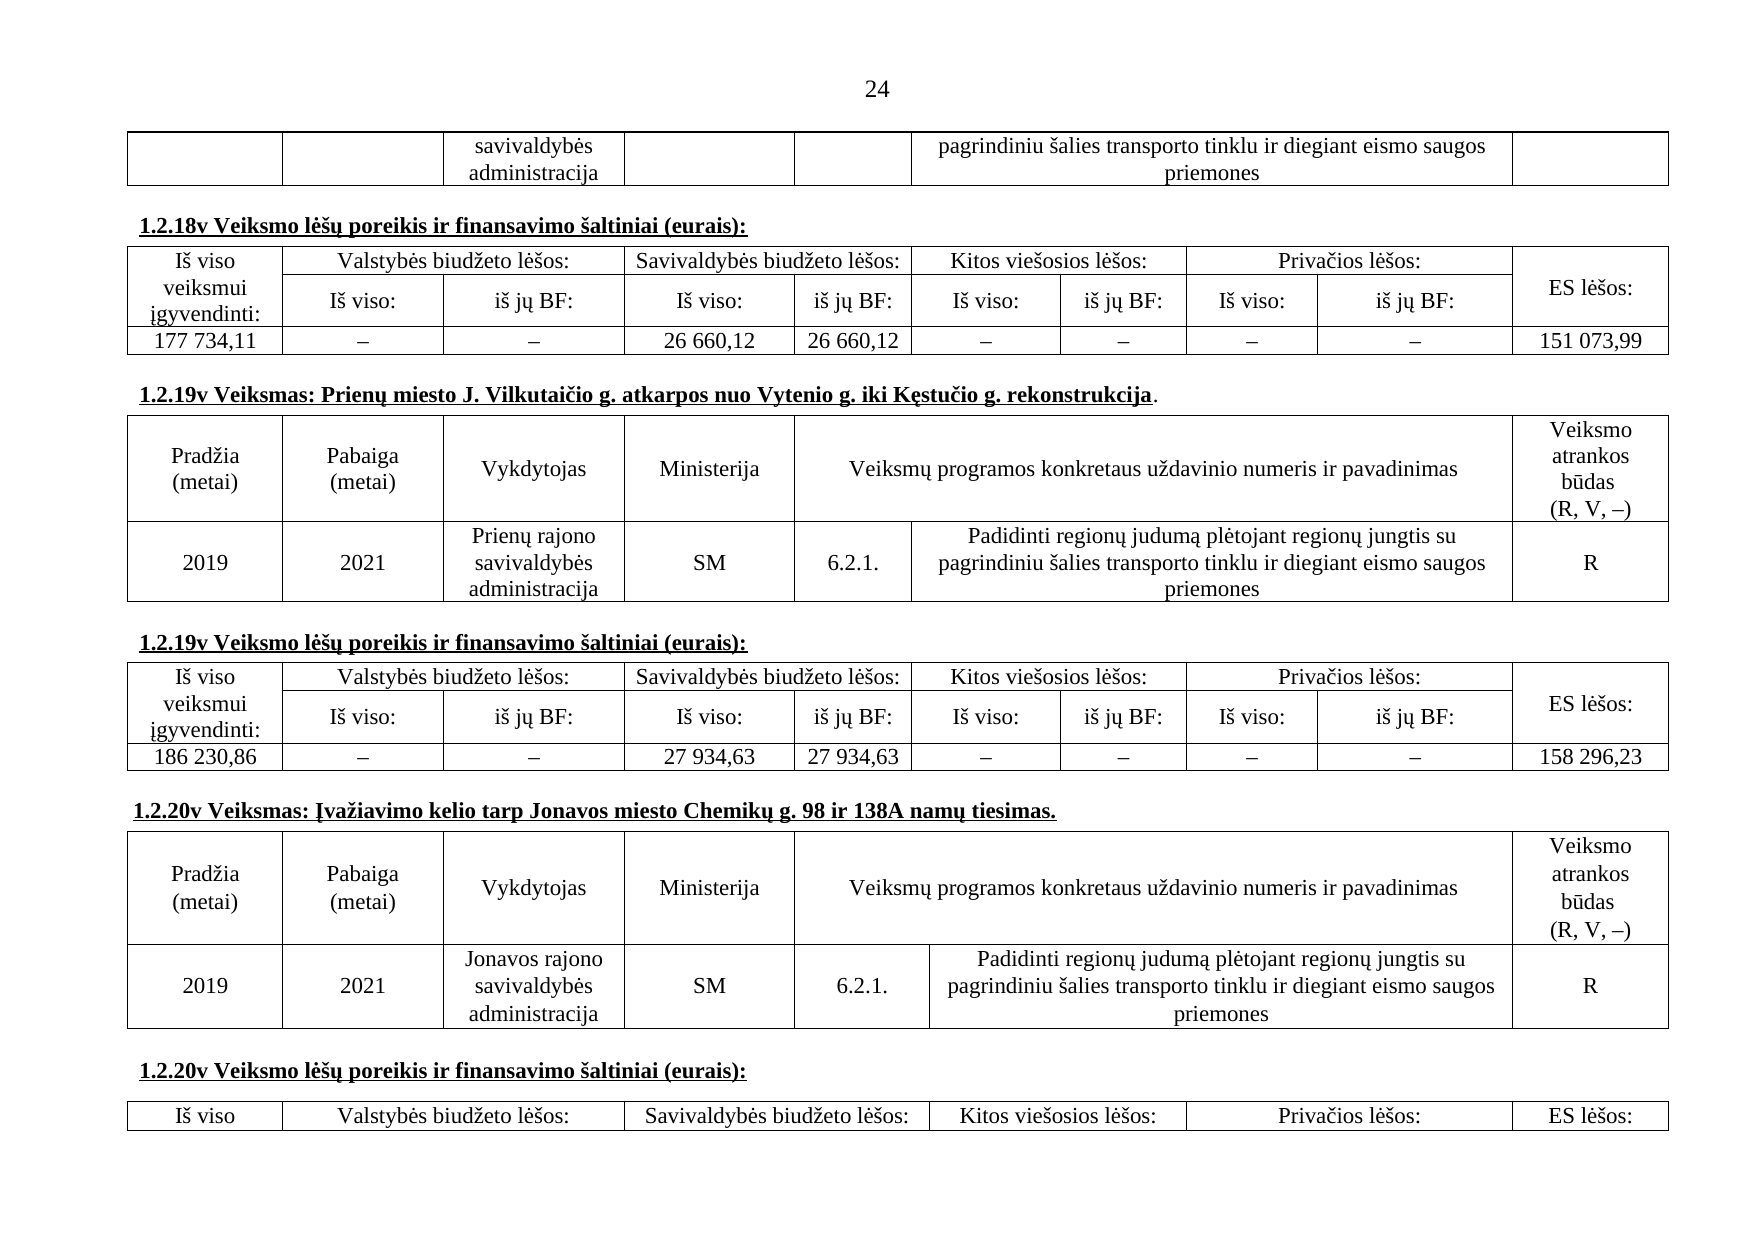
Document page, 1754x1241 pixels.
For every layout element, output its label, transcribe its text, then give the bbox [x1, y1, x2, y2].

table_cell Veiksmo atrankos būdas (R, V, –) [1513, 416, 1668, 521]
table_cell Kitos viešosios lėšos: [930, 1102, 1186, 1129]
table_cell 2019 [128, 522, 282, 601]
table_header 1.2.19v Veiksmas: Prienų miesto J. Vilkutaičio g. atkarpos nuo Vytenio g. iki Kęstučio g. rekonstrukcija. [128, 381, 1668, 415]
table_cell Iš viso veiksmui įgyvendinti: [128, 663, 282, 742]
table_cell Iš viso: [283, 691, 443, 742]
table_cell iš jų BF: [1318, 691, 1512, 742]
table_cell Valstybės biudžeto lėšos: [283, 1102, 624, 1129]
table_cell SM [625, 522, 794, 601]
table_cell iš jų BF: [1318, 275, 1512, 326]
table_cell iš jų BF: [444, 691, 624, 742]
table_cell – [912, 744, 1060, 770]
table_cell Padidinti regionų judumą plėtojant regionų jungtis su pagrindiniu šalies transporto tinklu ir diegiant eismo saugos priemones [930, 945, 1512, 1028]
table_cell Privačios lėšos: [1187, 1102, 1512, 1129]
table_cell Valstybės biudžeto lėšos: [283, 247, 624, 273]
table_cell 26 660,12 [795, 327, 911, 354]
table_cell Iš viso: [912, 275, 1060, 326]
table_cell Iš viso [128, 1102, 282, 1129]
table_cell iš jų BF: [795, 691, 911, 742]
table_cell 26 660,12 [625, 327, 794, 354]
table_cell – [1061, 327, 1186, 354]
table_cell Iš viso: [625, 691, 794, 742]
table_cell Iš viso: [625, 275, 794, 326]
table_cell Savivaldybės biudžeto lėšos: [625, 247, 911, 273]
table_cell 2021 [283, 945, 443, 1028]
table_cell – [1318, 327, 1512, 354]
table_cell 158 296,23 [1513, 744, 1668, 770]
table_cell – [444, 327, 624, 354]
table_cell Kitos viešosios lėšos: [912, 663, 1186, 690]
table_cell Kitos viešosios lėšos: [912, 247, 1186, 273]
table_cell 186 230,86 [128, 744, 282, 770]
table_cell iš jų BF: [1061, 691, 1186, 742]
table_header Pabaiga (metai) [283, 832, 443, 943]
table_cell 2021 [283, 522, 443, 601]
table_header Pradžia (metai) [128, 832, 282, 943]
table_cell iš jų BF: [1061, 275, 1186, 326]
table_cell SM [625, 945, 794, 1028]
table_cell Iš viso: [912, 691, 1060, 742]
table_cell 6.2.1. [795, 945, 929, 1028]
table_cell Savivaldybės biudžeto lėšos: [625, 1102, 929, 1129]
table_header Veiksmo atrankos būdas (R, V, –) [1513, 832, 1668, 943]
table_cell pagrindiniu šalies transporto tinklu ir diegiant eismo saugos priemones [912, 133, 1512, 185]
table_cell Jonavos rajono savivaldybės administracija [444, 945, 624, 1028]
table_cell 151 073,99 [1513, 327, 1668, 354]
table_cell iš jų BF: [795, 275, 911, 326]
table_cell – [1061, 744, 1186, 770]
table_cell Iš viso veiksmui įgyvendinti: [128, 247, 282, 326]
table_cell Pabaiga (metai) [283, 416, 443, 521]
table_header Ministerija [625, 832, 794, 943]
table_cell 177 734,11 [128, 327, 282, 354]
table_cell 27 934,63 [795, 744, 911, 770]
table_cell [128, 133, 282, 185]
table_cell [625, 133, 794, 185]
table_cell – [1187, 327, 1317, 354]
table_cell 27 934,63 [625, 744, 794, 770]
text 1.2.20v Veiksmas: Įvažiavimo kelio tarp Jonavos miesto Chemikų g. 98 ir 138A namų tiesimas. [133, 797, 1636, 823]
table_cell ES lėšos: [1513, 663, 1668, 742]
table_cell – [283, 744, 443, 770]
table_cell [1513, 133, 1668, 185]
table_cell savivaldybės administracija [444, 133, 624, 185]
table_cell Valstybės biudžeto lėšos: [283, 663, 624, 690]
table_cell Savivaldybės biudžeto lėšos: [625, 663, 911, 690]
table_cell ES lėšos: [1513, 1102, 1668, 1129]
table_cell 1.2.19v Veiksmo lėšų poreikis ir finansavimo šaltiniai (eurais): [128, 602, 1668, 662]
table_cell – [912, 327, 1060, 354]
table_cell R [1513, 945, 1668, 1028]
table_cell – [1187, 744, 1317, 770]
table_cell iš jų BF: [444, 275, 624, 326]
table_cell Privačios lėšos: [1187, 663, 1512, 690]
table_cell Pradžia (metai) [128, 416, 282, 521]
table_cell 1.2.18v Veiksmo lėšų poreikis ir finansavimo šaltiniai (eurais): [128, 186, 1668, 246]
table_cell – [444, 744, 624, 770]
table_cell Prienų rajono savivaldybės administracija [444, 522, 624, 601]
table_cell Veiksmų programos konkretaus uždavinio numeris ir pavadinimas [795, 416, 1512, 521]
table_cell ES lėšos: [1513, 247, 1668, 326]
table_cell Iš viso: [283, 275, 443, 326]
table_cell [795, 133, 911, 185]
table_header Vykdytojas [444, 832, 624, 943]
table_cell 2019 [128, 945, 282, 1028]
table_cell Vykdytojas [444, 416, 624, 521]
table_cell Iš viso: [1187, 691, 1317, 742]
table_cell Ministerija [625, 416, 794, 521]
table_header Veiksmų programos konkretaus uždavinio numeris ir pavadinimas [795, 832, 1512, 943]
table_cell Privačios lėšos: [1187, 247, 1512, 273]
table_cell Padidinti regionų judumą plėtojant regionų jungtis su pagrindiniu šalies transporto tinklu ir diegiant eismo saugos priemones [912, 522, 1512, 601]
table_cell 1.2.20v Veiksmo lėšų poreikis ir finansavimo šaltiniai (eurais): [128, 1029, 1668, 1101]
table_cell Iš viso: [1187, 275, 1317, 326]
table_cell – [1318, 744, 1512, 770]
table_cell [283, 133, 443, 185]
table_cell 6.2.1. [795, 522, 911, 601]
table_cell R [1513, 522, 1668, 601]
table_cell – [283, 327, 443, 354]
